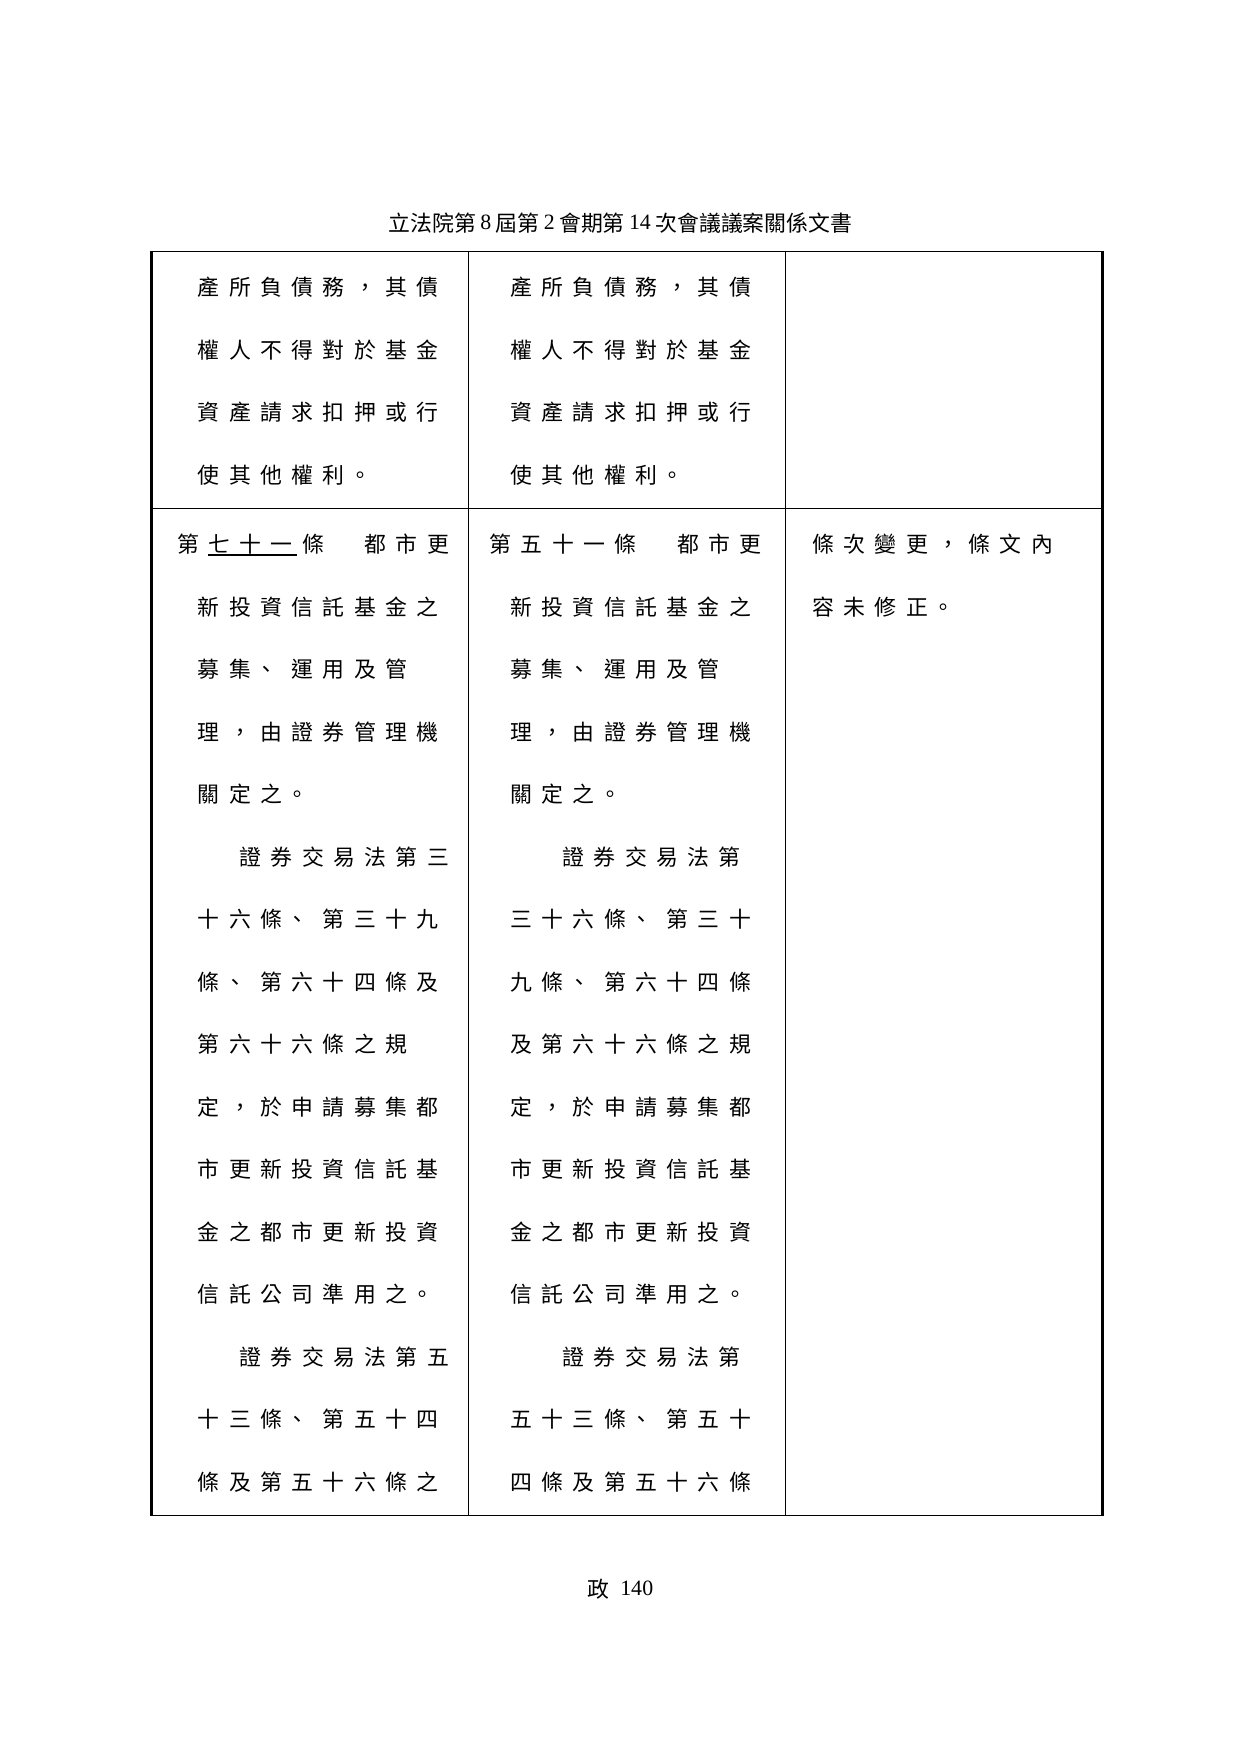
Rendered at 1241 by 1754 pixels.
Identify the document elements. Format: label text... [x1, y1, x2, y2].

table_cell [786, 252, 1101, 508]
table_cell 第七十一條 都市更新投資信託基金之募集、運用及管理，由證券管理機關定之。 證券交易法第三十六條、第三十九條、第六十四條及第六十六條之規定，於申請募集都市更新投資信託基金之都市更新投資信託公司準用之。 證券交易法第五十三條、第五十四條及第五十六條之 [153, 509, 468, 1514]
table_cell 第五十一條 都市更新投資信託基金之募集、運用及管理，由證券管理機關定之。 證券交易法第三十六條、第三十九條、第六十四條及第六十六條之規定，於申請募集都市更新投資信託基金之都市更新投資信託公司準用之。 證券交易法第五十三條、第五十四條及第五十六條 [469, 509, 785, 1514]
table_cell 產所負債務，其債權人不得對於基金資產請求扣押或行使其他權利。 [153, 252, 468, 508]
table_cell 條次變更，條文內容未修正。 [786, 509, 1101, 1514]
table_cell 產所負債務，其債權人不得對於基金資產請求扣押或行使其他權利。 [469, 252, 785, 508]
